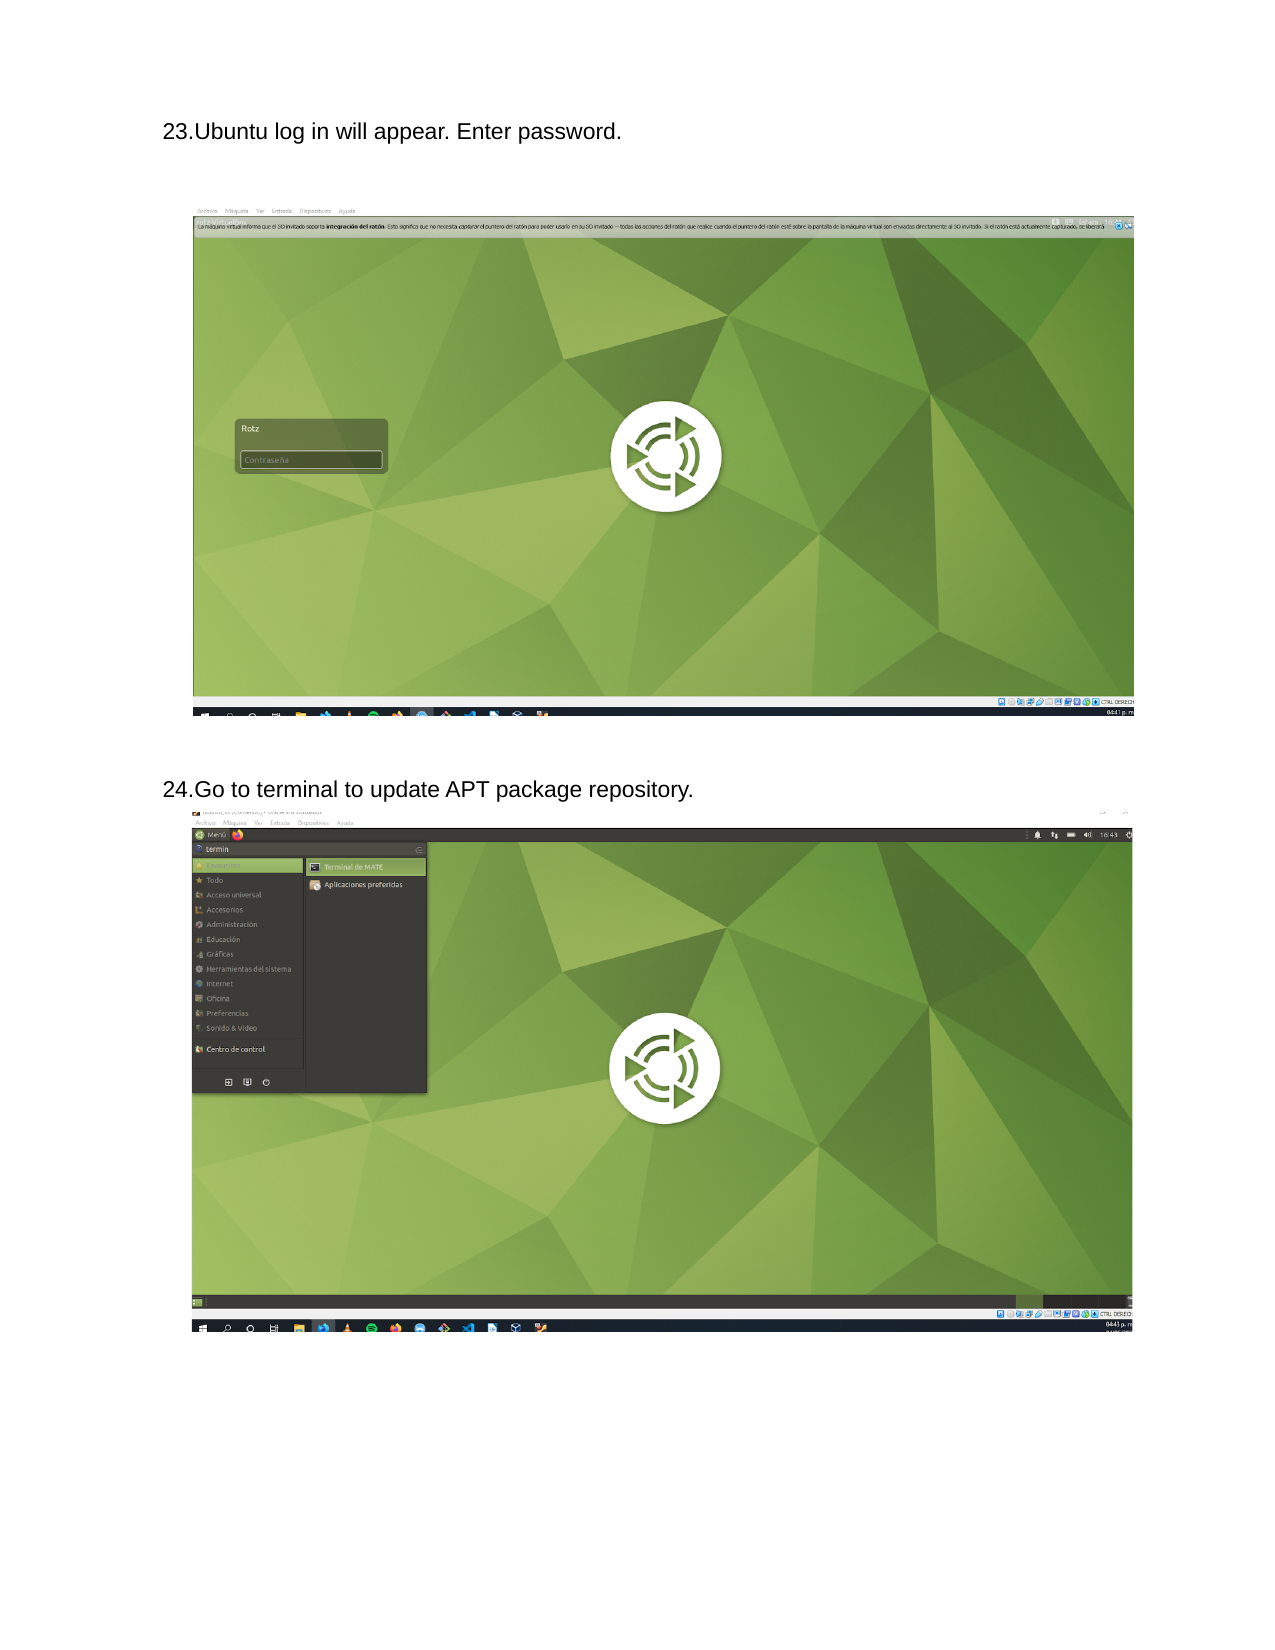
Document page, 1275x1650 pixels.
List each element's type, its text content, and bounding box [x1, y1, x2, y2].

list Ubuntu log in will appear. Enter password. [162, 118, 1157, 144]
picture [191, 812, 1133, 1332]
picture [193, 204, 1134, 716]
list Go to terminal to update APT package repository. [162, 776, 1157, 812]
